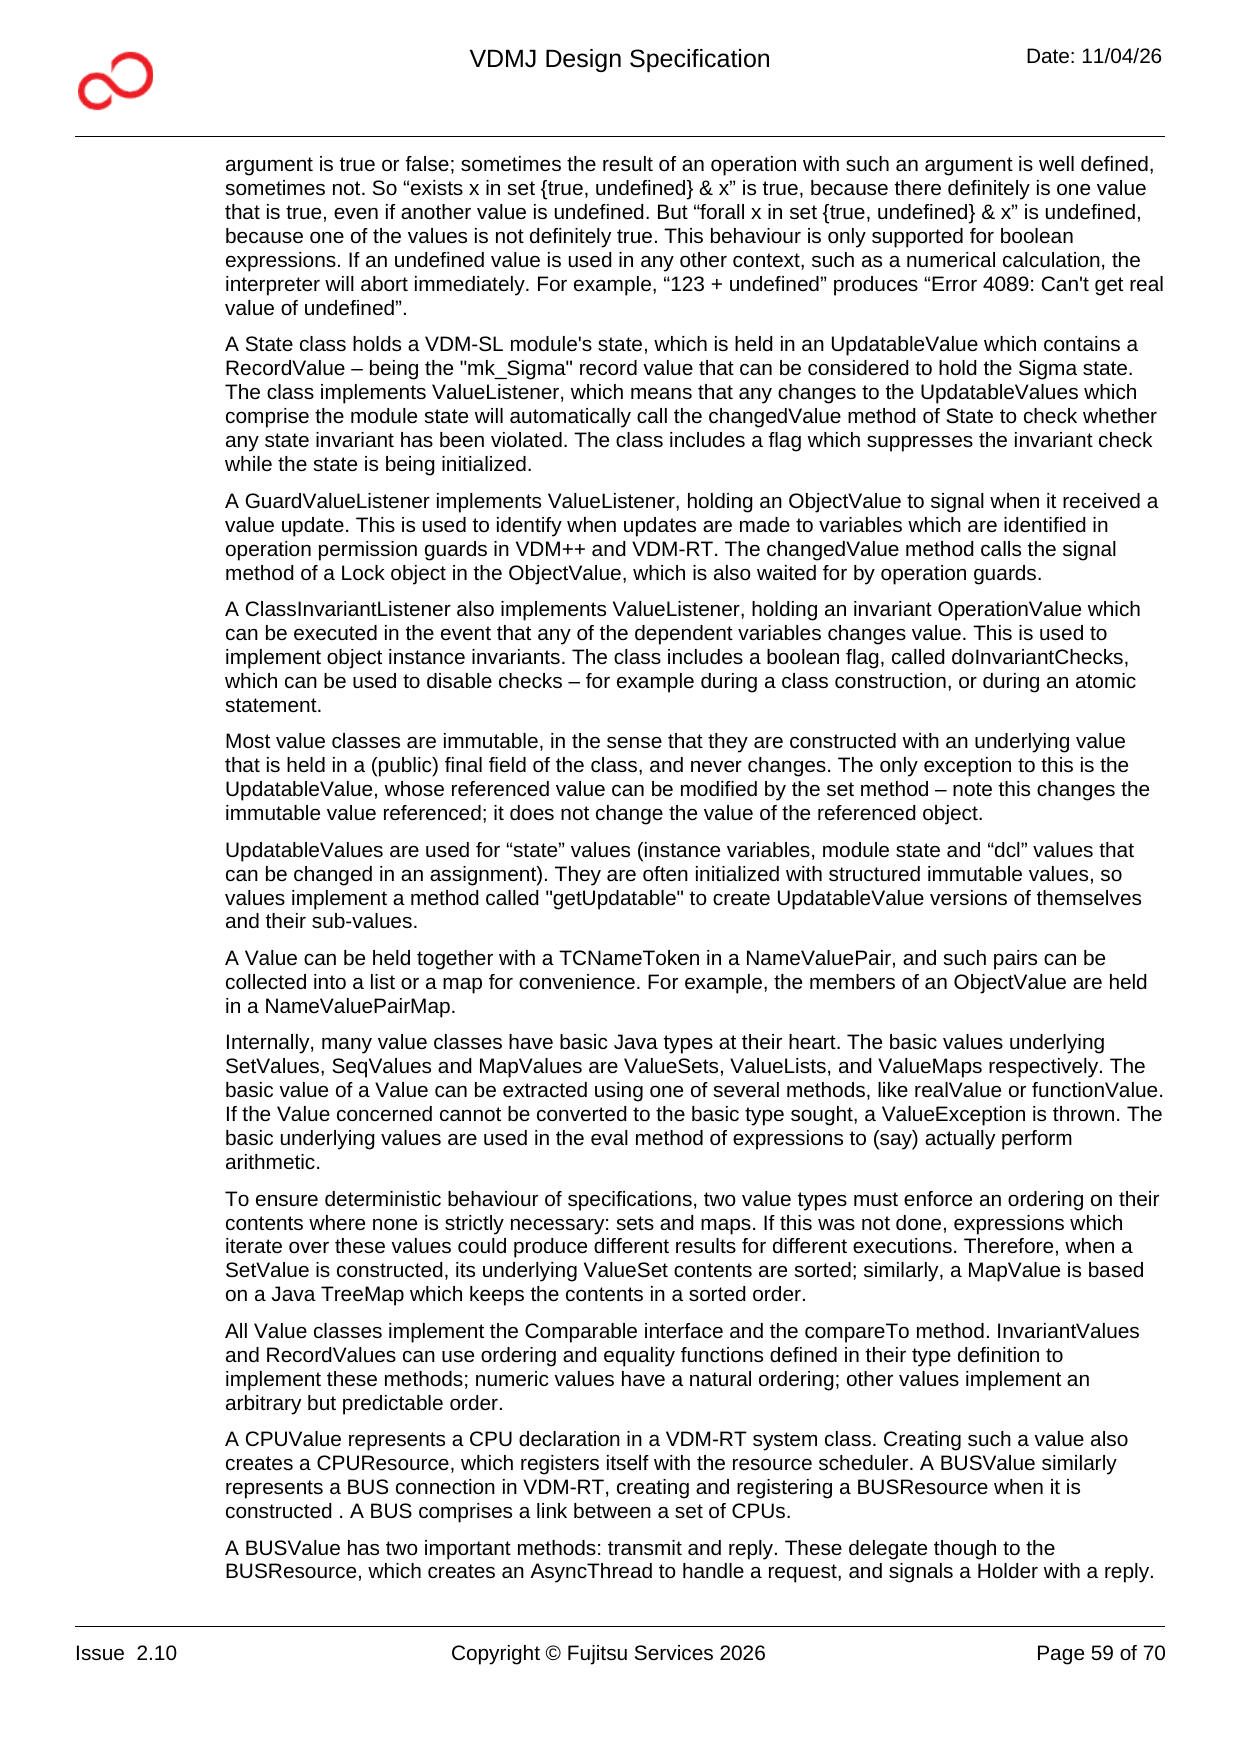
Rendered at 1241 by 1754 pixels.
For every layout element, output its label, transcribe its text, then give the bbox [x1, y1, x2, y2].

text To ensure deterministic behaviour of specifications, two value types must enforce an ordering on their contents where none is strictly necessary: sets and maps. If this was not done, expressions which iterate over these values could produce different results for different executions. Therefore, when a SetValue is constructed, its underlying ValueSet contents are sorted; similarly, a MapValue is based on a Java TreeMap which keeps the contents in a sorted order. [225, 1187, 1165, 1307]
picture [78, 44, 153, 120]
text All Value classes implement the Comparable interface and the compareTo method. InvariantValues and RecordValues can use ordering and equality functions defined in their type definition to implement these methods; numeric values have a natural ordering; other values implement an arbitrary but predictable order. [225, 1319, 1165, 1415]
text A CPUValue represents a CPU declaration in a VDM-RT system class. Creating such a value also creates a CPUResource, which registers itself with the resource scheduler. A BUSValue similarly represents a BUS connection in VDM-RT, creating and registering a BUSResource when it is constructed . A BUS comprises a link between a set of CPUs. [225, 1427, 1165, 1523]
text Most value classes are immutable, in the sense that they are constructed with an underlying value that is held in a (public) final field of the class, and never changes. The only exception to this is the UpdatableValue, whose referenced value can be modified by the set method – note this changes the immutable value referenced; it does not change the value of the referenced object. [225, 729, 1165, 825]
text UpdatableValues are used for “state” values (instance variables, module state and “dcl” values that can be changed in an assignment). They are often initialized with structured immutable values, so values implement a method called "getUpdatable" to create UpdatableValue versions of themselves and their sub-values. [225, 838, 1165, 934]
text Internally, many value classes have basic Java types at their heart. The basic values underlying SetValues, SeqValues and MapValues are ValueSets, ValueLists, and ValueMaps respectively. The basic value of a Value can be extracted using one of several methods, like realValue or functionValue. If the Value concerned cannot be converted to the basic type sought, a ValueException is thrown. The basic underlying values are used in the eval method of expressions to (say) actually perform arithmetic. [225, 1031, 1165, 1174]
text A ClassInvariantListener also implements ValueListener, holding an invariant OperationValue which can be executed in the event that any of the dependent variables changes value. This is used to implement object instance invariants. The class includes a boolean flag, called doInvariantChecks, which can be used to disable checks – for example during a class construction, or during an atomic statement. [225, 597, 1165, 717]
text A BUSValue has two important methods: transmit and reply. These delegate though to the BUSResource, which creates an AsyncThread to handle a request, and signals a Holder with a reply. [225, 1536, 1165, 1584]
text A Value can be held together with a TCNameToken in a NameValuePair, and such pairs can be collected into a list or a map for convenience. For example, the members of an ObjectValue are held in a NameValuePairMap. [225, 946, 1165, 1018]
text A GuardValueListener implements ValueListener, holding an ObjectValue to signal when it received a value update. This is used to identify when updates are made to variables which are identified in operation permission guards in VDM++ and VDM-RT. The changedValue method calls the signal method of a Lock object in the ObjectValue, which is also waited for by operation guards. [225, 489, 1165, 585]
text A State class holds a VDM-SL module's state, which is held in an UpdatableValue which contains a RecordValue – being the "mk_Sigma" record value that can be considered to hold the Sigma state. The class implements ValueListener, which means that any changes to the UpdatableValues which comprise the module state will automatically call the changedValue method of State to check whether any state invariant has been violated. The class includes a flag which suppresses the invariant check while the state is being initialized. [225, 333, 1165, 476]
text argument is true or false; sometimes the result of an operation with such an argument is well defined, sometimes not. So “exists x in set {true, undefined} & x” is true, because there definitely is one value that is true, even if another value is undefined. But “forall x in set {true, undefined} & x” is undefined, because one of the values is not definitely true. This behaviour is only supported for boolean expressions. If an undefined value is used in any other context, such as a numerical calculation, the interpreter will abort immediately. For example, “123 + undefined” produces “Error 4089: Can't get real value of undefined”. [225, 152, 1165, 320]
